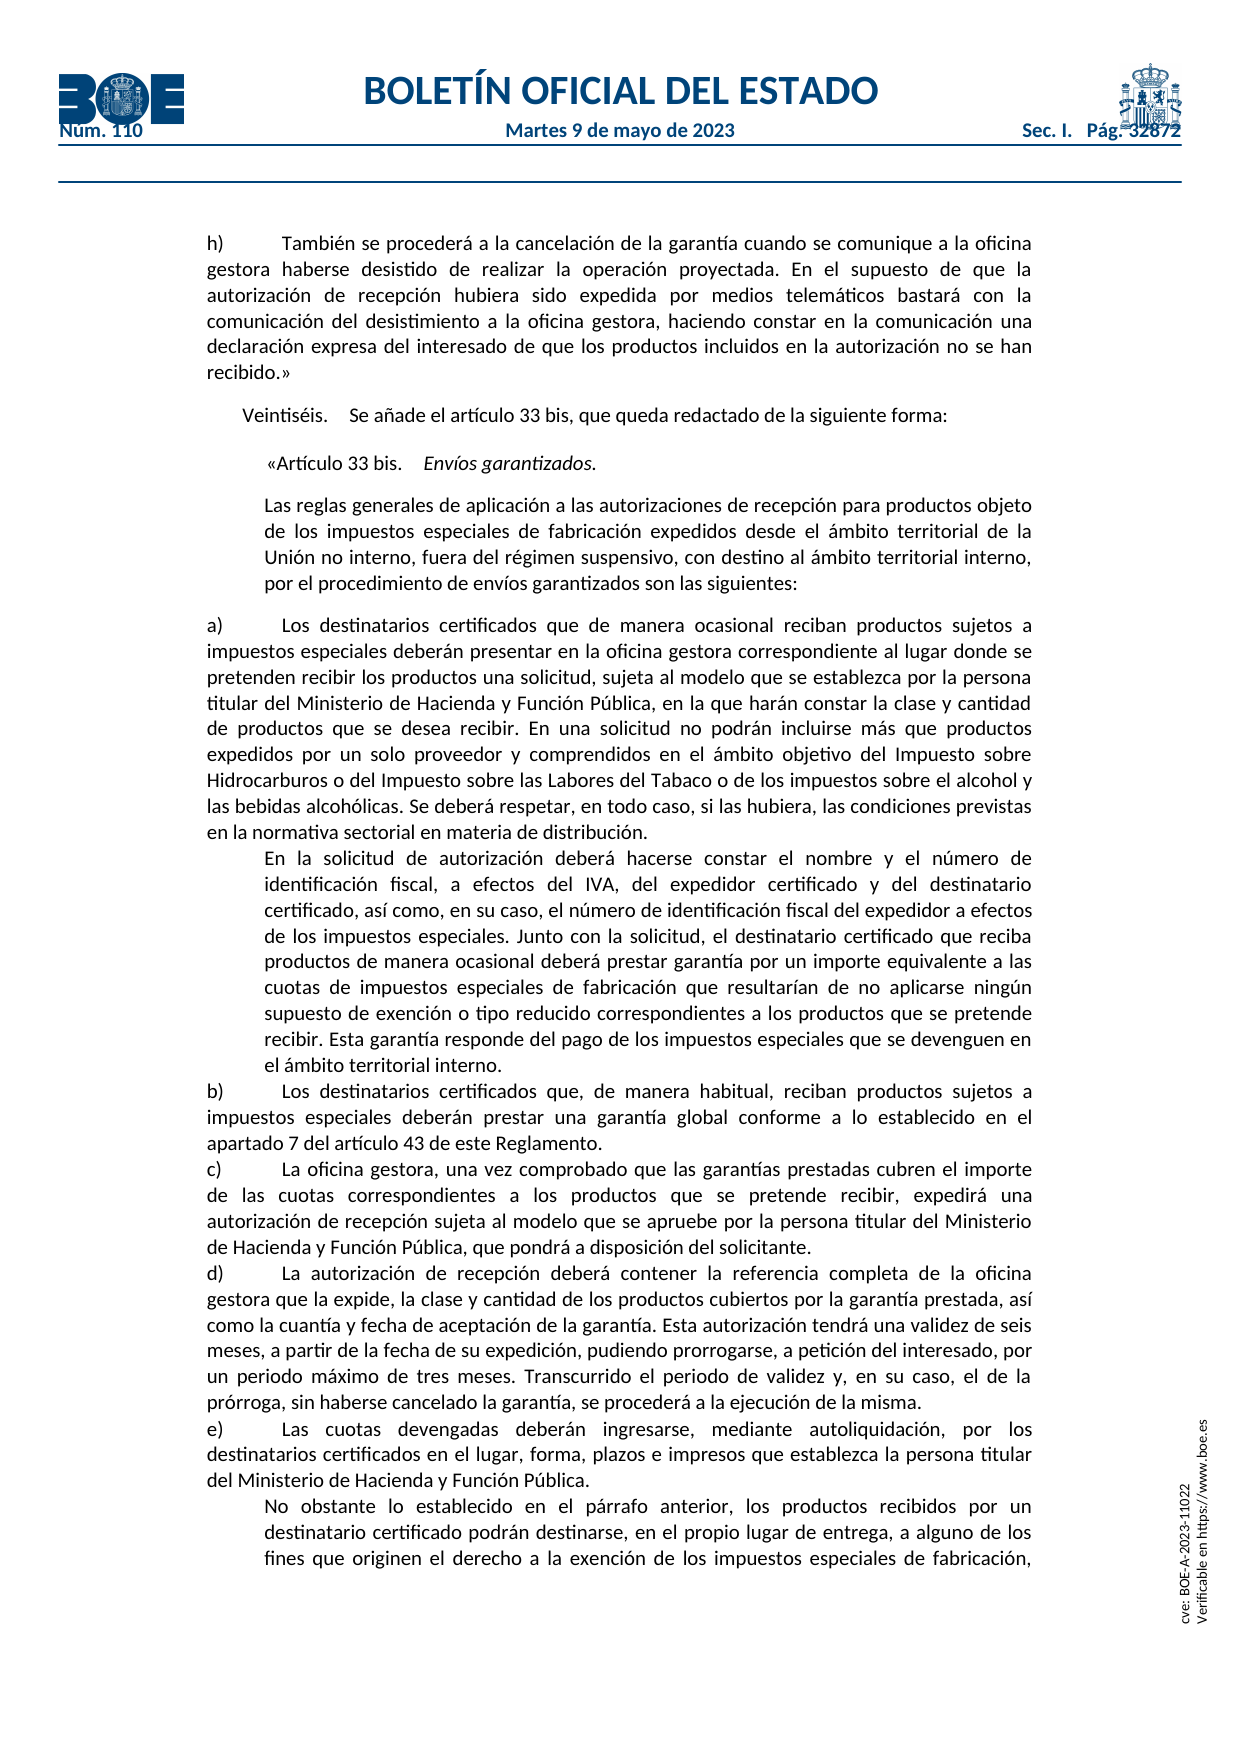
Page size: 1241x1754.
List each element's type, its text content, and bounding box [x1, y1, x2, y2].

list La autorización de recepción deberá contener la referencia completa de la oficina gestora que la expide, la clase y cantidad de los productos cubiertos por la garantía prestada, así como la cuantía y fecha de aceptación de la garantía. Esta autorización tendrá una validez de seis meses, a partir de la fecha de su expedición, pudiendo prorrogarse, a petición del interesado, por un periodo máximo de tres meses. Transcurrido el periodo de validez y, en su caso, el de la prórroga, sin haberse cancelado la garantía, se procederá a la ejecución de la misma. [207, 1260, 1034, 1415]
list Los destinatarios certificados que de manera ocasional reciban productos sujetos a impuestos especiales deberán presentar en la oficina gestora correspondiente al lugar donde se pretenden recibir los productos una solicitud, sujeta al modelo que se establezca por la persona titular del Ministerio de Hacienda y Función Pública, en la que harán constar la clase y cantidad de productos que se desea recibir. En una solicitud no podrán incluirse más que productos expedidos por un solo proveedor y comprendidos en el ámbito objetivo del Impuesto sobre Hidrocarburos o del Impuesto sobre las Labores del Tabaco o de los impuestos sobre el alcohol y las bebidas alcohólicas. Se deberá respetar, en todo caso, si las hubiera, las condiciones previstas en la normativa sectorial en materia de distribución. [207, 612, 1034, 844]
list Los destinatarios certificados que, de manera habitual, reciban productos sujetos a impuestos especiales deberán prestar una garantía global conforme a lo establecido en el apartado 7 del artículo 43 de este Reglamento. [207, 1078, 1034, 1155]
text Las reglas generales de aplicación a las autorizaciones de recepción para productos objeto de los impuestos especiales de fabricación expedidos desde el ámbito territorial de la Unión no interno, fuera del régimen suspensivo, con destino al ámbito territorial interno, por el procedimiento de envíos garantizados son las siguientes: [264, 492, 1034, 595]
text En la solicitud de autorización deberá hacerse constar el nombre y el número de identificación fiscal, a efectos del IVA, del expedidor certificado y del destinatario certificado, así como, en su caso, el número de identificación fiscal del expedidor a efectos de los impuestos especiales. Junto con la solicitud, el destinatario certificado que reciba productos de manera ocasional deberá prestar garantía por un importe equivalente a las cuotas de impuestos especiales de fabricación que resultarían de no aplicarse ningún supuesto de exención o tipo reducido correspondientes a los productos que se pretende recibir. Esta garantía responde del pago de los impuestos especiales que se devenguen en el ámbito territorial interno. [264, 845, 1034, 1077]
text No obstante lo establecido en el párrafo anterior, los productos recibidos por un destinatario certificado podrán destinarse, en el propio lugar de entrega, a alguno de los fines que originen el derecho a la exención de los impuestos especiales de fabricación, [264, 1494, 1034, 1571]
list También se procederá a la cancelación de la garantía cuando se comunique a la oficina gestora haberse desistido de realizar la operación proyectada. En el supuesto de que la autorización de recepción hubiera sido expedida por medios telemáticos bastará con la comunicación del desistimiento a la oficina gestora, haciendo constar en la comunicación una declaración expresa del interesado de que los productos incluidos en la autorización no se han recibido.» [207, 230, 1034, 385]
list La oficina gestora, una vez comprobado que las garantías prestadas cubren el importe de las cuotas correspondientes a los productos que se pretende recibir, expedirá una autorización de recepción sujeta al modelo que se apruebe por la persona titular del Ministerio de Hacienda y Función Pública, que pondrá a disposición del solicitante. [207, 1156, 1034, 1259]
text «Artículo 33 bis. Envíos garantizados. [266, 450, 1034, 475]
text Veintiséis. Se añade el artículo 33 bis, que queda redactado de la siguiente forma: [242, 402, 1034, 427]
list Las cuotas devengadas deberán ingresarse, mediante autoliquidación, por los destinatarios certificados en el lugar, forma, plazos e impresos que establezca la persona titular del Ministerio de Hacienda y Función Pública. [207, 1416, 1034, 1493]
